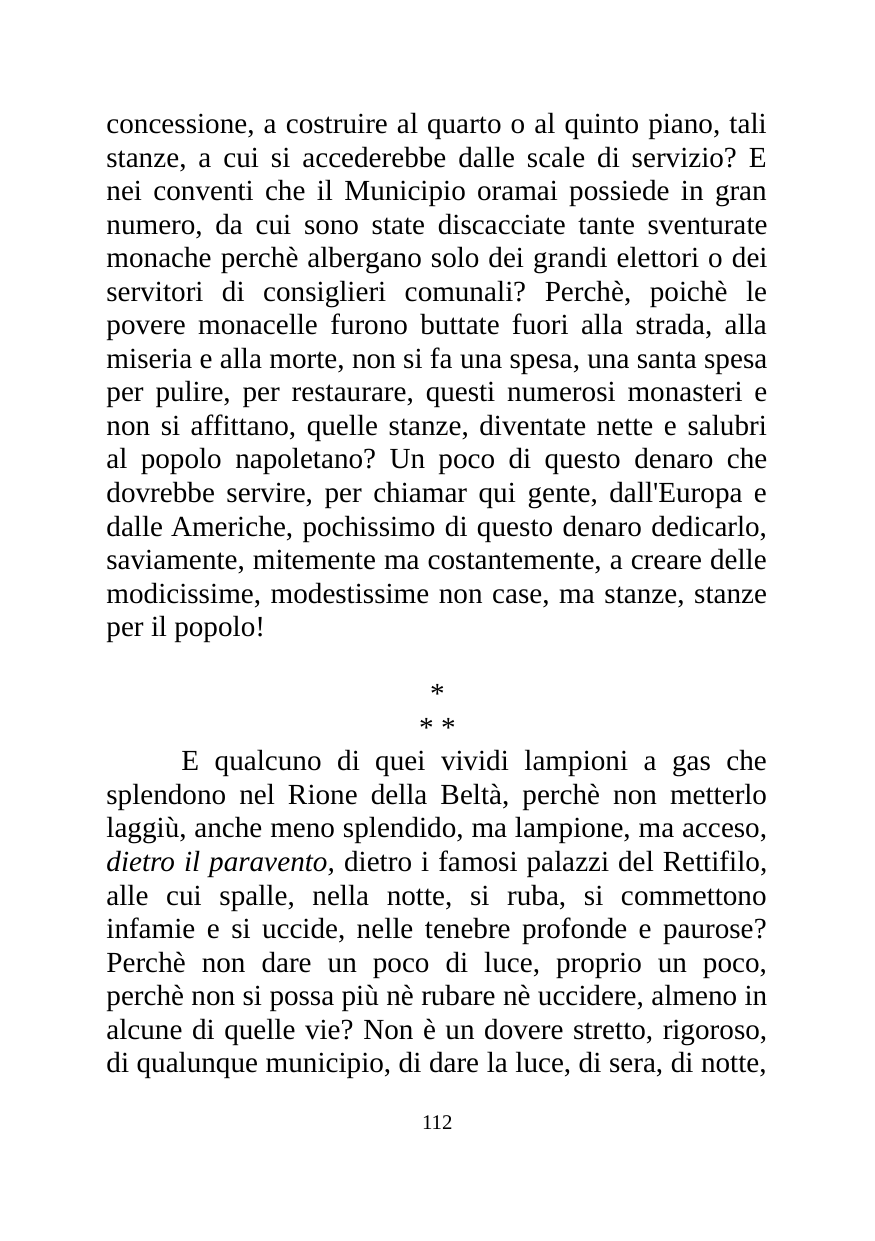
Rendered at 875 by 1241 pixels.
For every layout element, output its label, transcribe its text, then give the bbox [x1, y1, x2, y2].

text E qualcuno di quei vividi lampioni a gas che splendono nel Rione della Beltà, perchè non metterlo laggiù, anche meno splendido, ma lampione, ma acceso, dietro il paravento, dietro i famosi palazzi del Rettifilo, alle cui spalle, nella notte, si ruba, si commettono infamie e si uccide, nelle tenebre profonde e paurose? Perchè non dare un poco di luce, proprio un poco, perchè non si possa più nè rubare nè uccidere, almeno in alcune di quelle vie? Non è un dovere stretto, rigoroso, di qualunque municipio, di dare la luce, di sera, di notte, [106, 743, 768, 1079]
text * [106, 676, 768, 710]
text * * [106, 710, 768, 743]
text concessione, a costruire al quarto o al quinto piano, tali stanze, a cui si accederebbe dalle scale di servizio? E nei conventi che il Municipio oramai possiede in gran numero, da cui sono state discacciate tante sventurate monache perchè albergano solo dei grandi elettori o dei servitori di consiglieri comunali? Perchè, poichè le povere monacelle furono buttate fuori alla strada, alla miseria e alla morte, non si fa una spesa, una santa spesa per pulire, per restaurare, questi numerosi monasteri e non si affittano, quelle stanze, diventate nette e salubri al popolo napoletano? Un poco di questo denaro che dovrebbe servire, per chiamar qui gente, dall'Europa e dalle Americhe, pochissimo di questo denaro dedicarlo, saviamente, mitemente ma costantemente, a creare delle modicissime, modestissime non case, ma stanze, stanze per il popolo! [106, 106, 768, 643]
